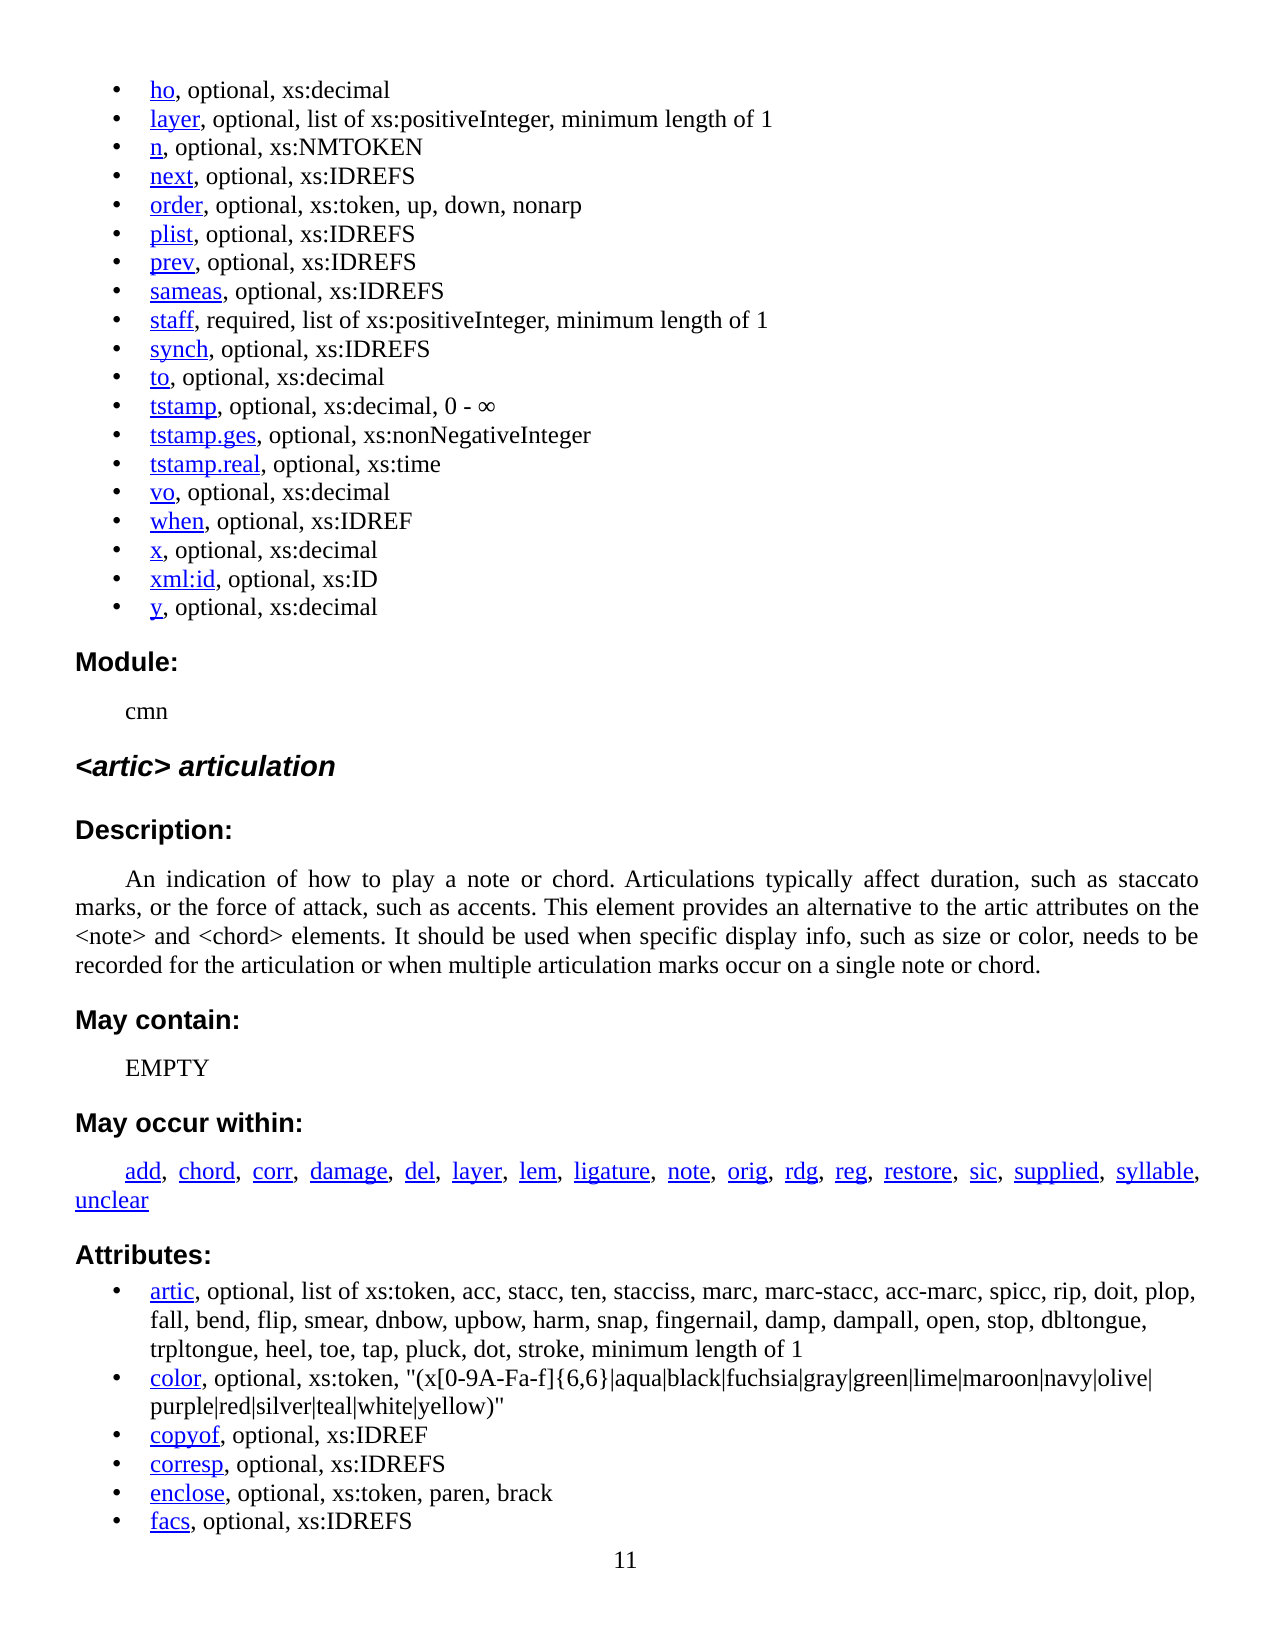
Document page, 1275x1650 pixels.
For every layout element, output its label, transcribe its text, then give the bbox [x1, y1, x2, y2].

list facs, optional, xs:IDREFS [112, 1506, 1200, 1535]
list staff, required, list of xs:positiveInteger, minimum length of 1 [112, 305, 1200, 334]
subtitle Module: [75, 646, 1200, 677]
subtitle Description: [75, 814, 1200, 846]
list sameas, optional, xs:IDREFS [112, 276, 1200, 305]
list order, optional, xs:token, up, down, nonarp [112, 190, 1200, 219]
list color, optional, xs:token, "(x[0-9A-Fa-f]{6,6}|aqua|black|fuchsia|gray|green|lime|maroon|navy|olive|purple|red|silver|teal|white|yellow)" [112, 1363, 1200, 1420]
text An indication of how to play a note or chord. Articulations typically affect duration, such as staccato marks, or the force of attack, such as accents. This element provides an alternative to the artic attributes on the <note> and <chord> elements. It should be used when specific display info, such as size or color, needs to be recorded for the articulation or when multiple articulation marks occur on a single note or chord. [75, 864, 1200, 979]
text cmn [75, 696, 1200, 724]
list n, optional, xs:NMTOKEN [112, 132, 1200, 161]
list corresp, optional, xs:IDREFS [112, 1449, 1200, 1478]
text EMPTY [75, 1053, 1200, 1082]
subtitle May contain: [75, 1004, 1200, 1035]
list vo, optional, xs:decimal [112, 477, 1200, 506]
list prev, optional, xs:IDREFS [112, 247, 1200, 276]
list tstamp, optional, xs:decimal, 0 - ∞ [112, 391, 1200, 420]
list enclose, optional, xs:token, paren, brack [112, 1478, 1200, 1506]
text add, chord, corr, damage, del, layer, lem, ligature, note, orig, rdg, reg, restore, sic, supplied, syllable, unclear [75, 1156, 1200, 1214]
list tstamp.real, optional, xs:time [112, 449, 1200, 477]
subtitle May occur within: [75, 1107, 1200, 1138]
list to, optional, xs:decimal [112, 362, 1200, 391]
list x, optional, xs:decimal [112, 535, 1200, 564]
list layer, optional, list of xs:positiveInteger, minimum length of 1 [112, 104, 1200, 132]
list copyof, optional, xs:IDREF [112, 1420, 1200, 1449]
list artic, optional, list of xs:token, acc, stacc, ten, stacciss, marc, marc-stacc, acc-marc, spicc, rip, doit, plop, fall, bend, flip, smear, dnbow, upbow, harm, snap, fingernail, damp, dampall, open, stop, dbltongue, trpltongue, heel, toe, tap, pluck, dot, stroke, minimum length of 1 [112, 1276, 1200, 1363]
list when, optional, xs:IDREF [112, 506, 1200, 535]
list y, optional, xs:decimal [112, 592, 1200, 621]
list xml:id, optional, xs:ID [112, 564, 1200, 592]
list next, optional, xs:IDREFS [112, 161, 1200, 190]
list plist, optional, xs:IDREFS [112, 219, 1200, 247]
list tstamp.ges, optional, xs:nonNegativeInteger [112, 420, 1200, 449]
subtitle Attributes: [75, 1239, 1200, 1270]
list ho, optional, xs:decimal [112, 75, 1200, 104]
subtitle <artic> articulation [75, 749, 1200, 783]
list synch, optional, xs:IDREFS [112, 334, 1200, 362]
